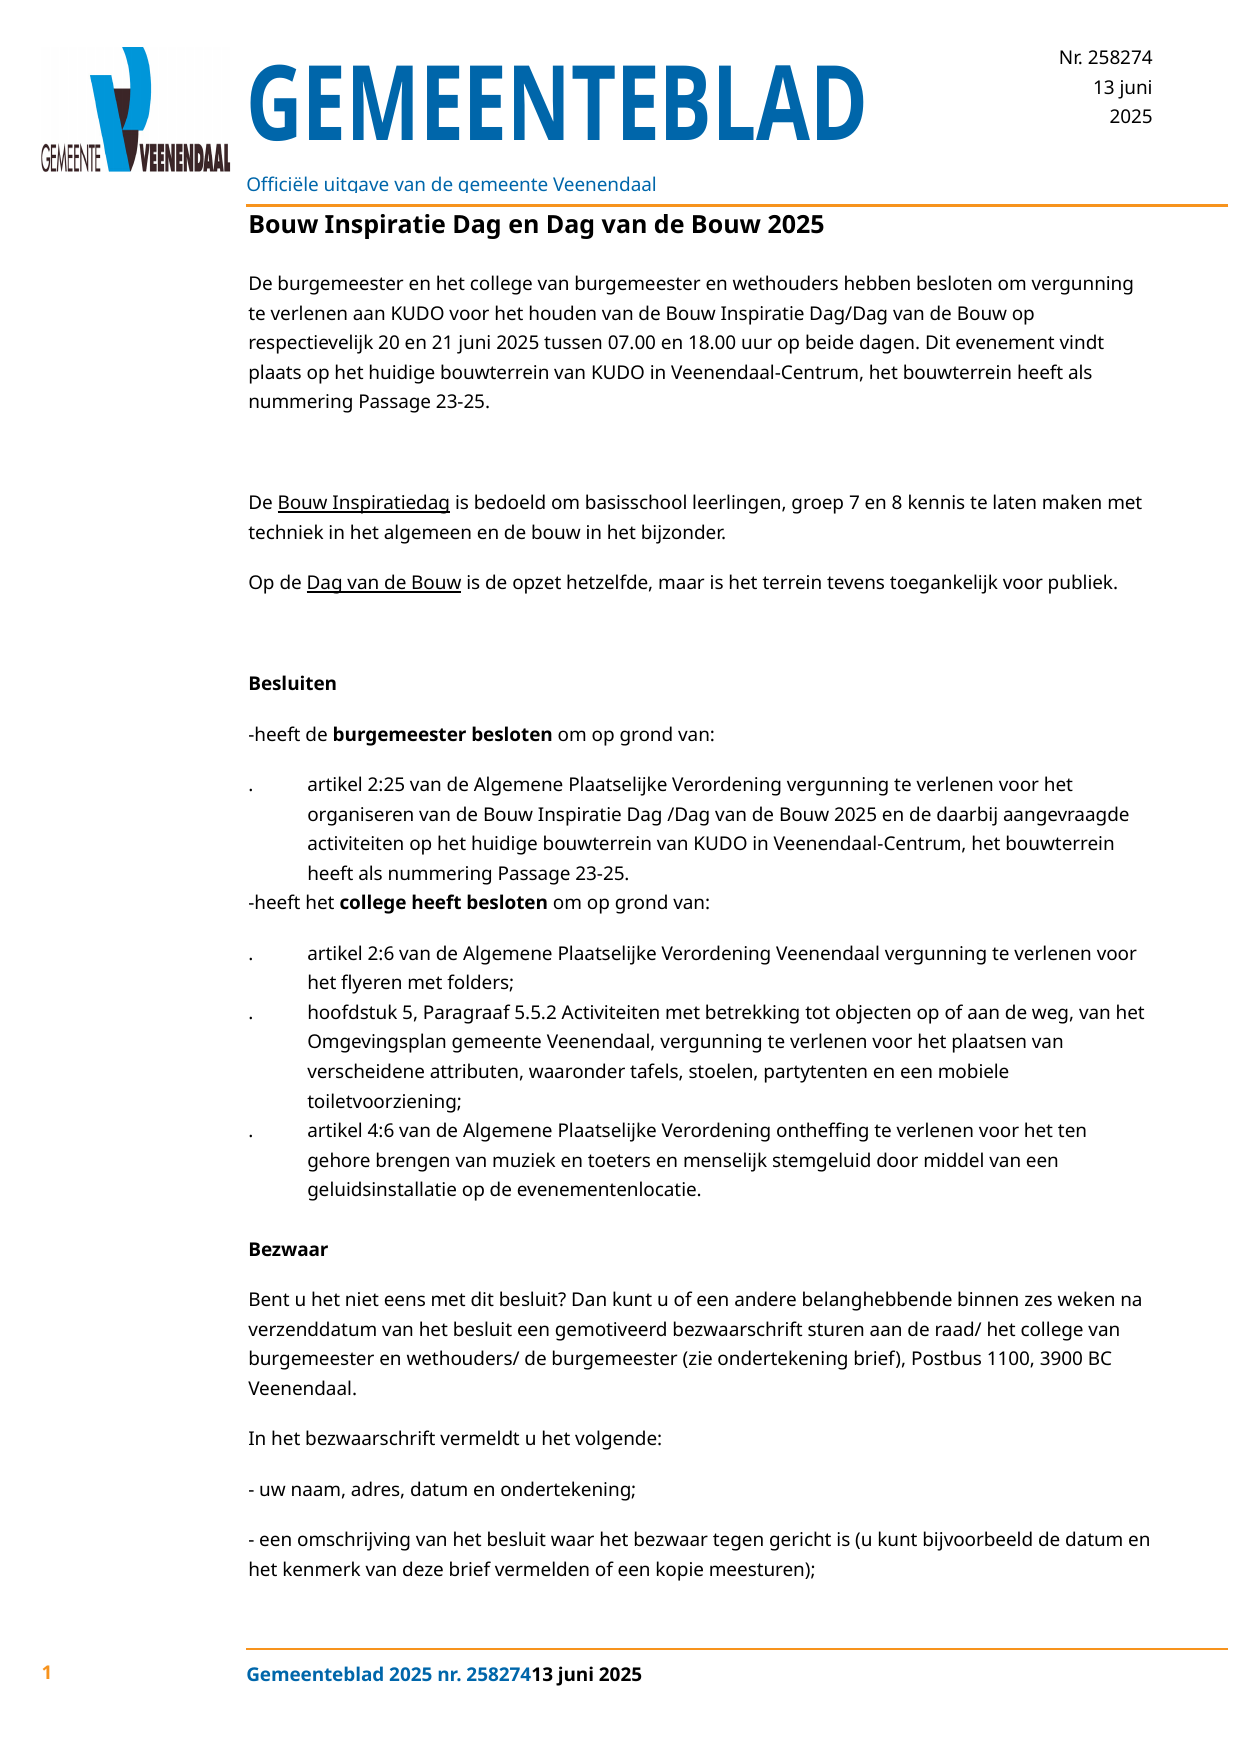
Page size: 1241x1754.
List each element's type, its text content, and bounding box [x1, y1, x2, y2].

text Bent u het niet eens met dit besluit? Dan kunt u of een andere belanghebbende binnen zes weken na verzenddatum van het besluit een gemotiveerd bezwaarschrift sturen aan de raad/ het college van burgemeester en wethouders/ de burgemeester (zie ondertekening brief), Postbus 1100, 3900 BC Veenendaal. [248, 1286, 1152, 1401]
text Besluiten [248, 670, 1152, 696]
text Bouw Inspiratie Dag en Dag van de Bouw 2025 [248, 207, 1152, 241]
text -heeft het college heeft besloten om op grond van: [248, 889, 1152, 915]
text - uw naam, adres, datum en ondertekening; [248, 1476, 1152, 1501]
text In het bezwaarschrift vermeldt u het volgende: [248, 1425, 1152, 1451]
list hoofdstuk 5, Paragraaf 5.5.2 Activiteiten met betrekking tot objecten op of aan de weg, van het Omgevingsplan gemeente Veenendaal, vergunning te verlenen voor het plaatsen van verscheidene attributen, waaronder tafels, stoelen, partytenten en een mobiele toiletvoorziening; [248, 999, 1152, 1113]
text -heeft de burgemeester besloten om op grond van: [248, 721, 1152, 746]
text Op de Dag van de Bouw is de opzet hetzelfde, maar is het terrein tevens toegankelijk voor publiek. [248, 569, 1152, 595]
text De Bouw Inspiratiedag is bedoeld om basisschool leerlingen, groep 7 en 8 kennis te laten maken met techniek in het algemeen en de bouw in het bijzonder. [248, 489, 1152, 545]
list artikel 2:6 van de Algemene Plaatselijke Verordening Veenendaal vergunning te verlenen voor het flyeren met folders; [248, 940, 1152, 995]
picture [41, 47, 130, 172]
list artikel 4:6 van de Algemene Plaatselijke Verordening ontheffing te verlenen voor het ten gehore brengen van muziek en toeters en menselijk stemgeluid door middel van een geluidsinstallatie op de evenementenlocatie. [248, 1117, 1152, 1202]
list artikel 2:25 van de Algemene Plaatselijke Verordening vergunning te verlenen voor het organiseren van de Bouw Inspiratie Dag /Dag van de Bouw 2025 en de daarbij aangevraagde activiteiten op het huidige bouwterrein van KUDO in Veenendaal-Centrum, het bouwterrein heeft als nummering Passage 23-25. [248, 771, 1152, 886]
text Bezwaar [248, 1236, 1152, 1261]
text De burgemeester en het college van burgemeester en wethouders hebben besloten om vergunning te verlenen aan KUDO voor het houden van de Bouw Inspiratie Dag/Dag van de Bouw op respectievelijk 20 en 21 juni 2025 tussen 07.00 en 18.00 uur op beide dagen. Dit evenement vindt plaats op het huidige bouwterrein van KUDO in Veenendaal-Centrum, het bouwterrein heeft als nummering Passage 23-25. [248, 270, 1152, 414]
picture [123, 47, 231, 172]
text - een omschrijving van het besluit waar het bezwaar tegen gericht is (u kunt bijvoorbeeld de datum en het kenmerk van deze brief vermelden of een kopie meesturen); [248, 1526, 1152, 1581]
